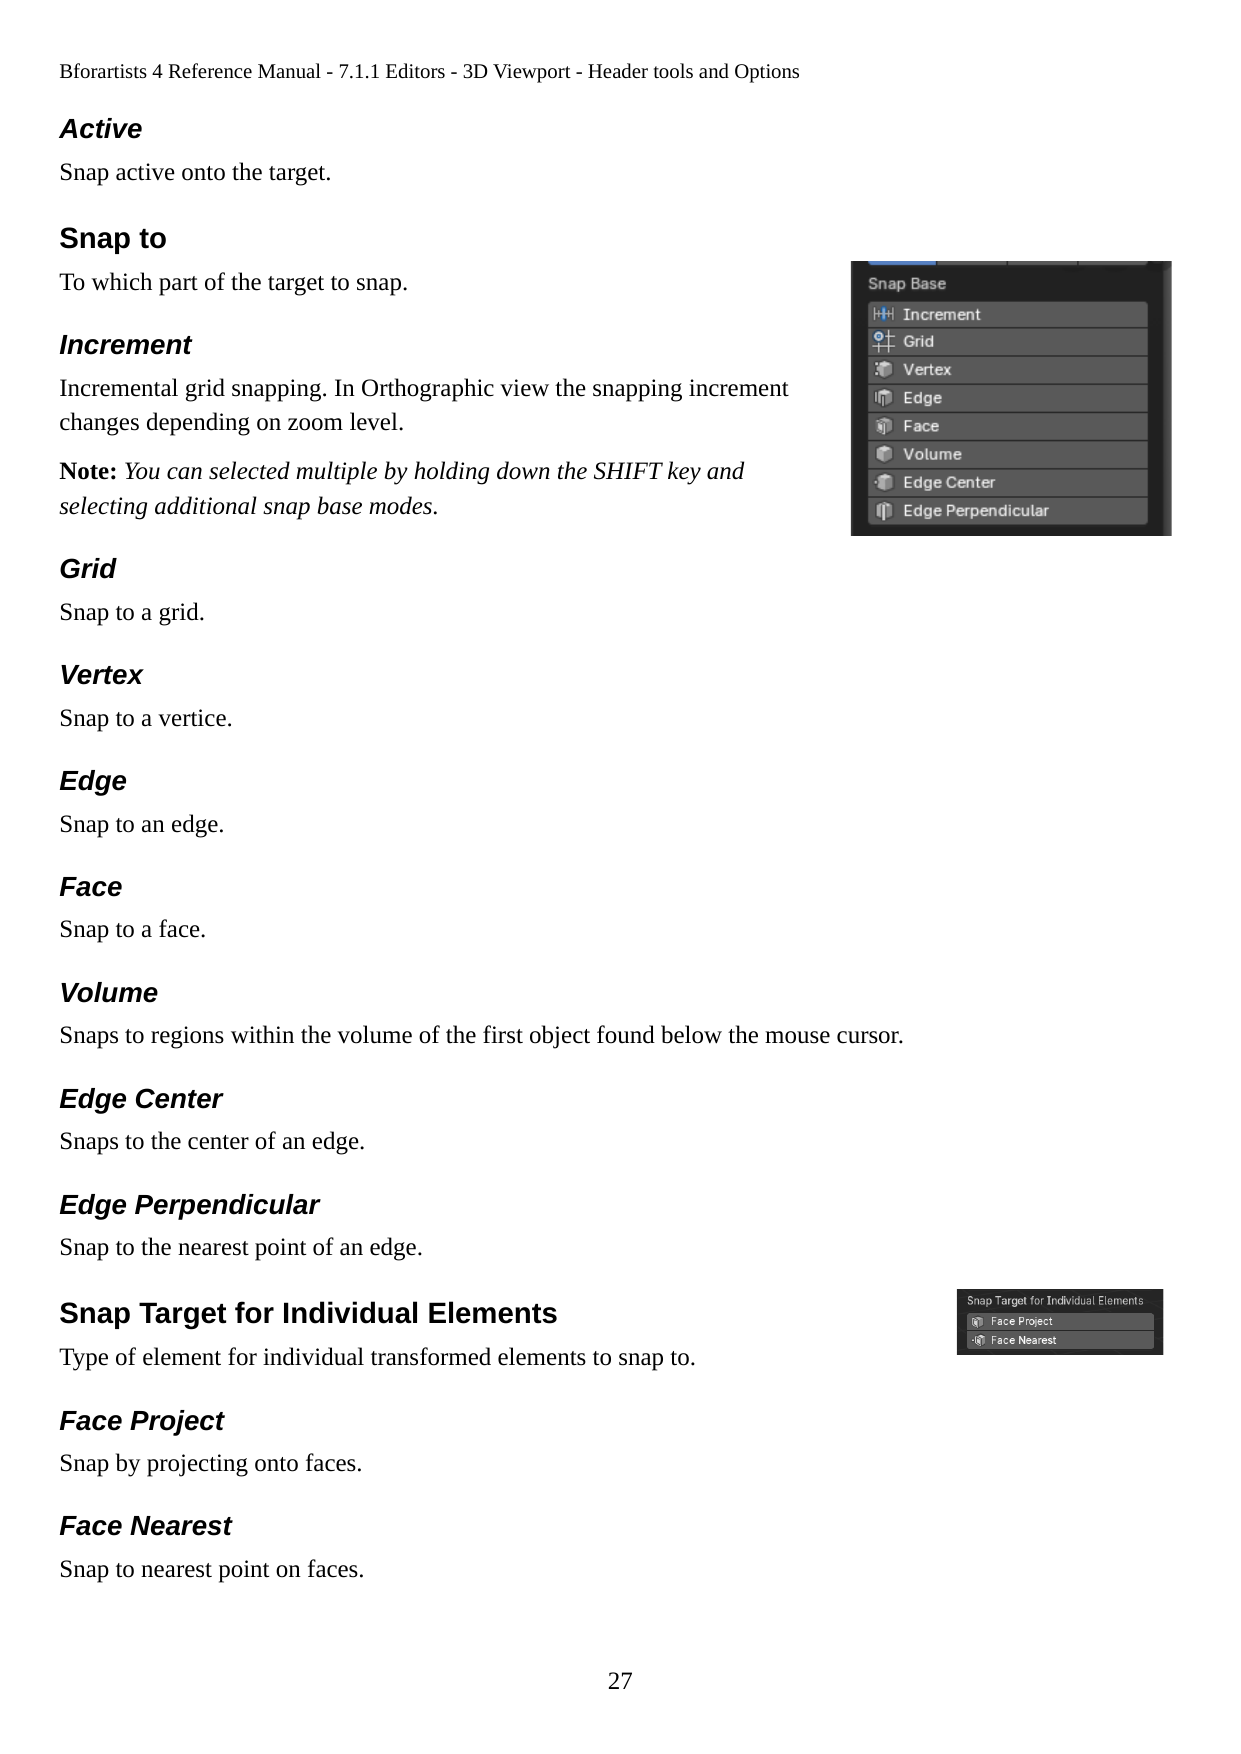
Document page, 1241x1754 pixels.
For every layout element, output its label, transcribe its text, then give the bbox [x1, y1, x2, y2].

subtitle Snap Target for Individual Elements [59, 1296, 956, 1330]
subtitle Active [59, 113, 1181, 144]
subtitle Face [59, 870, 1181, 902]
subtitle Face Nearest [59, 1510, 1181, 1542]
text Snap active onto the target. [59, 157, 1181, 186]
subtitle Edge [59, 764, 1181, 796]
text Snap to a grid. [59, 597, 1181, 626]
text Incremental grid snapping. In Orthographic view the snapping increment changes depending on zoom level. [59, 373, 850, 436]
text Snap by projecting onto faces. [59, 1448, 1181, 1477]
subtitle Edge Center [59, 1082, 1181, 1114]
text Snap to the nearest point of an edge. [59, 1232, 1181, 1261]
text Snap to a face. [59, 914, 1181, 943]
subtitle Grid [59, 552, 1181, 584]
text Snap to nearest point on faces. [59, 1554, 1181, 1583]
text Note: You can selected multiple by holding down the SHIFT key and selecting additional snap base modes. [59, 456, 850, 519]
subtitle Volume [59, 976, 1181, 1008]
text Snap to an edge. [59, 809, 1181, 837]
subtitle Edge Perpendicular [59, 1188, 1181, 1220]
picture [850, 261, 1172, 536]
text Type of element for individual transformed elements to snap to. [59, 1342, 1181, 1371]
subtitle Increment [59, 328, 850, 360]
text To which part of the target to snap. [59, 267, 850, 296]
subtitle Face Project [59, 1404, 1181, 1436]
picture [956, 1289, 1164, 1355]
text Snaps to the center of an edge. [59, 1126, 1181, 1155]
subtitle [1172, 328, 1181, 360]
text Snap to a vertice. [59, 703, 1181, 731]
text Snaps to regions within the volume of the first object found below the mouse cursor. [59, 1021, 1181, 1049]
subtitle Vertex [59, 658, 1181, 690]
subtitle Snap to [59, 221, 1181, 254]
